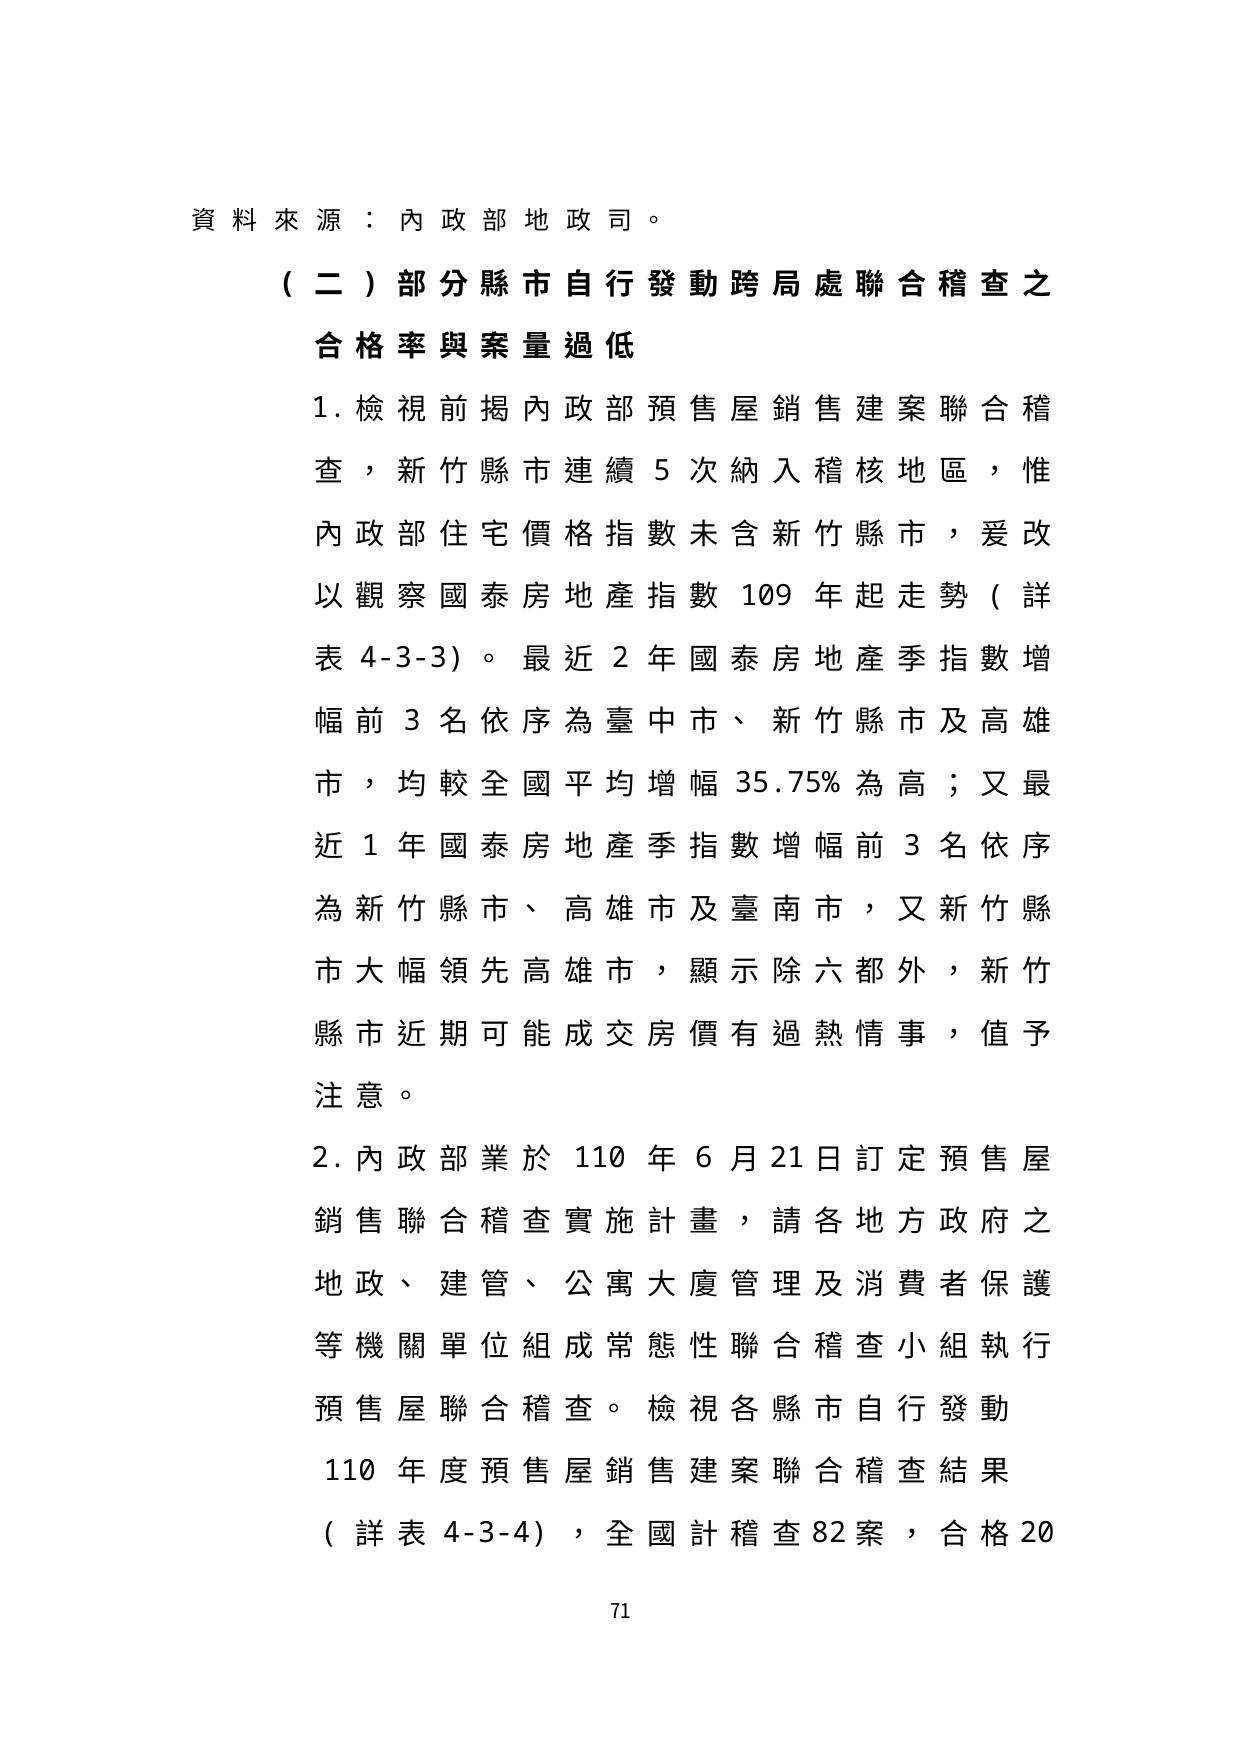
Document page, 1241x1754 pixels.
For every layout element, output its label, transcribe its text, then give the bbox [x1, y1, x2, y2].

text 2.內政部業於110年6月21日訂定預售屋銷售聯合稽查實施計畫，請各地方政府之地政、建管、公寓大廈管理及消費者保護等機關單位組成常態性聯合稽查小組執行預售屋聯合稽查。檢視各縣市自行發動110年度預售屋銷售建案聯合稽查結果(詳表4-3-4)，全國計稽查82案，合格20 [271, 1115, 1058, 1552]
text (二)部分縣市自行發動跨局處聯合稽查之合格率與案量過低 [242, 240, 1058, 365]
text 1.檢視前揭內政部預售屋銷售建案聯合稽查，新竹縣市連續5次納入稽核地區，惟內政部住宅價格指數未含新竹縣市，爰改以觀察國泰房地產指數109年起走勢(詳表4-3-3)。最近2年國泰房地產季指數增幅前3名依序為臺中市、新竹縣市及高雄市，均較全國平均增幅35.75%為高；又最近1年國泰房地產季指數增幅前3名依序為新竹縣市、高雄市及臺南市，又新竹縣市大幅領先高雄市，顯示除六都外，新竹縣市近期可能成交房價有過熱情事，值予注意。 [271, 365, 1058, 1115]
text 資料來源：內政部地政司。 [183, 177, 1058, 240]
